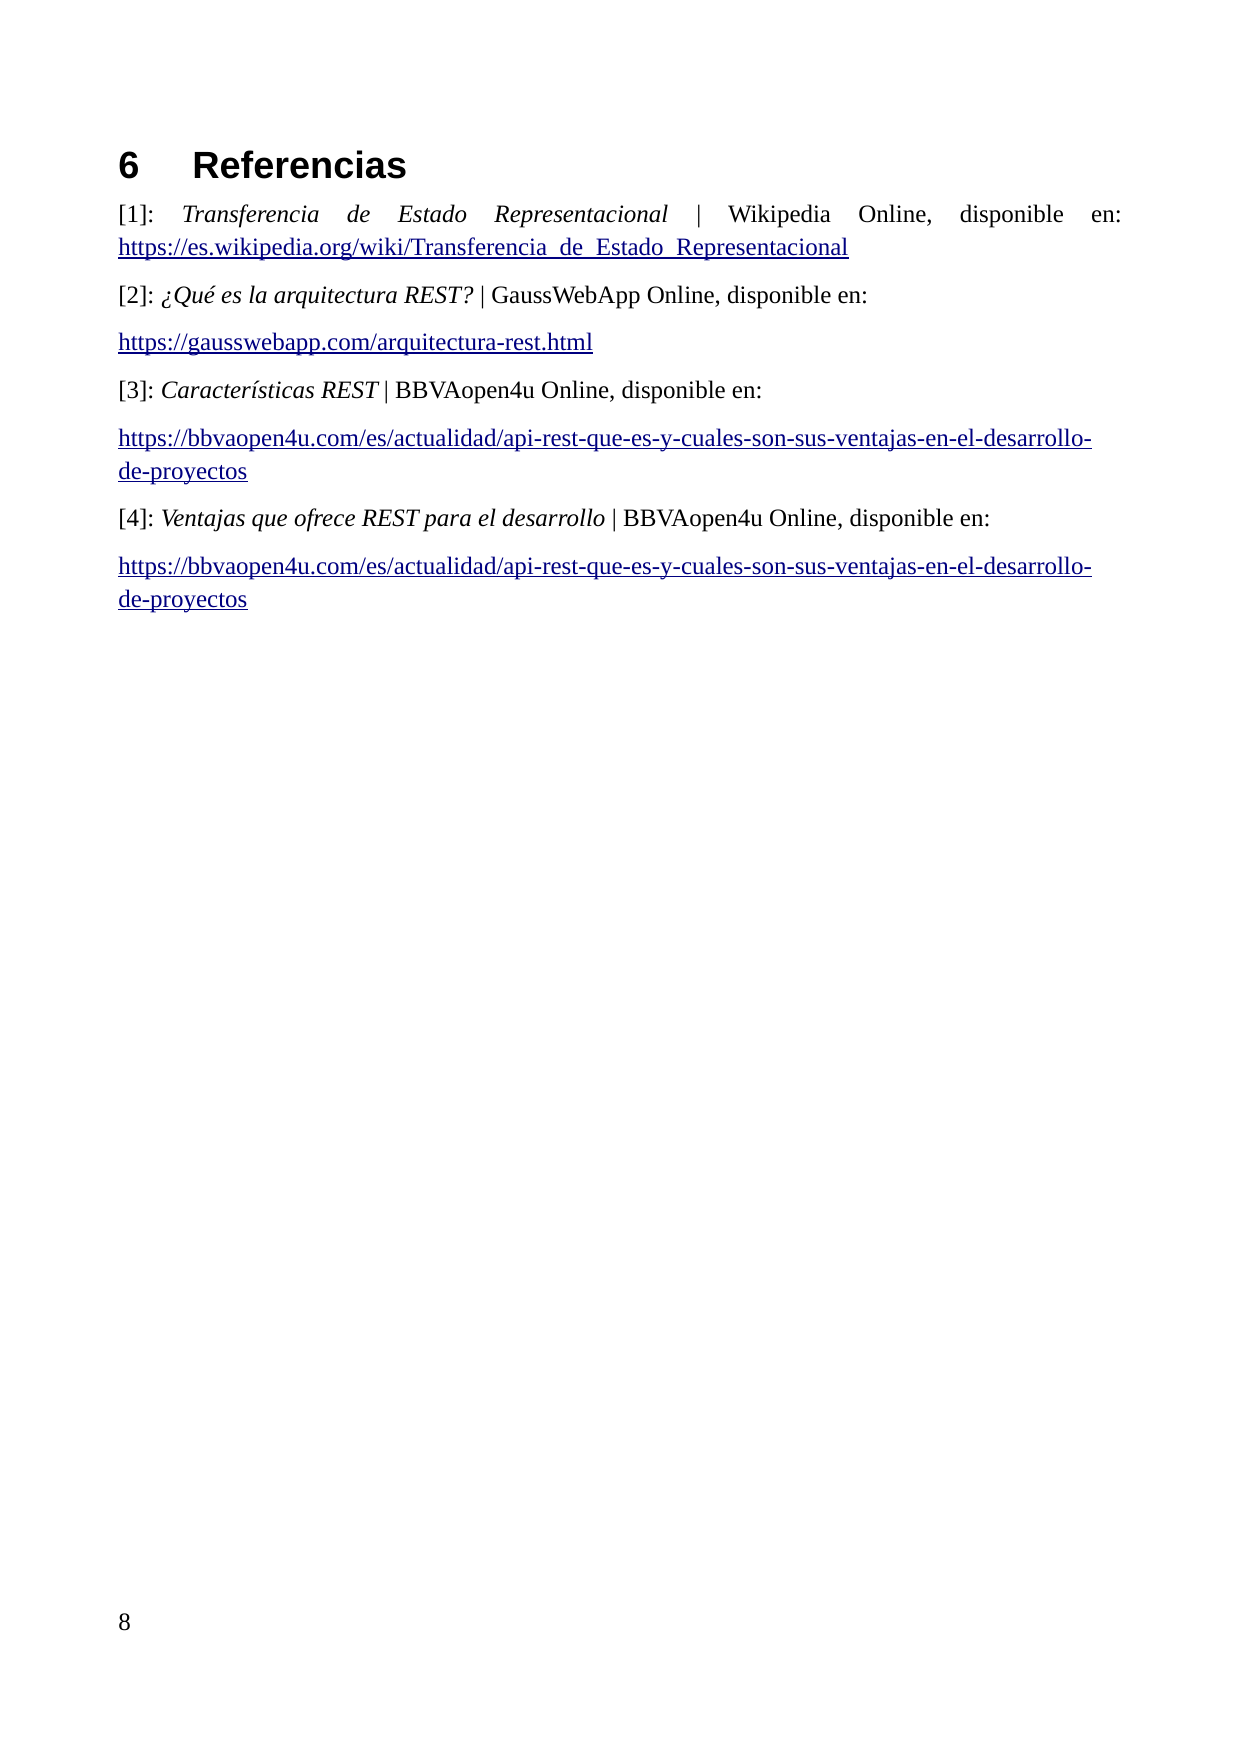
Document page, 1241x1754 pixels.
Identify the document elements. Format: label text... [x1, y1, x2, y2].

text [1]: Transferencia de Estado Representacional | Wikipedia Online, disponible en: https://es.wikipedia.org/wiki/Transferencia_de_Estado_Representacional [118, 199, 1122, 261]
text [4]: Ventajas que ofrece REST para el desarrollo | BBVAopen4u Online, disponible en: [118, 503, 1122, 532]
text https://bbvaopen4u.com/es/actualidad/api-rest-que-es-y-cuales-son-sus-ventajas-en-el-desarrollo-de-proyectos [118, 551, 1122, 613]
text [3]: Características REST | BBVAopen4u Online, disponible en: [118, 375, 1122, 404]
text https://gausswebapp.com/arquitectura-rest.html [118, 327, 1122, 356]
text [2]: ¿Qué es la arquitectura REST? | GaussWebApp Online, disponible en: [118, 280, 1122, 309]
text https://bbvaopen4u.com/es/actualidad/api-rest-que-es-y-cuales-son-sus-ventajas-en-el-desarrollo-de-proyectos [118, 423, 1122, 484]
subtitle Referencias [118, 143, 1122, 187]
